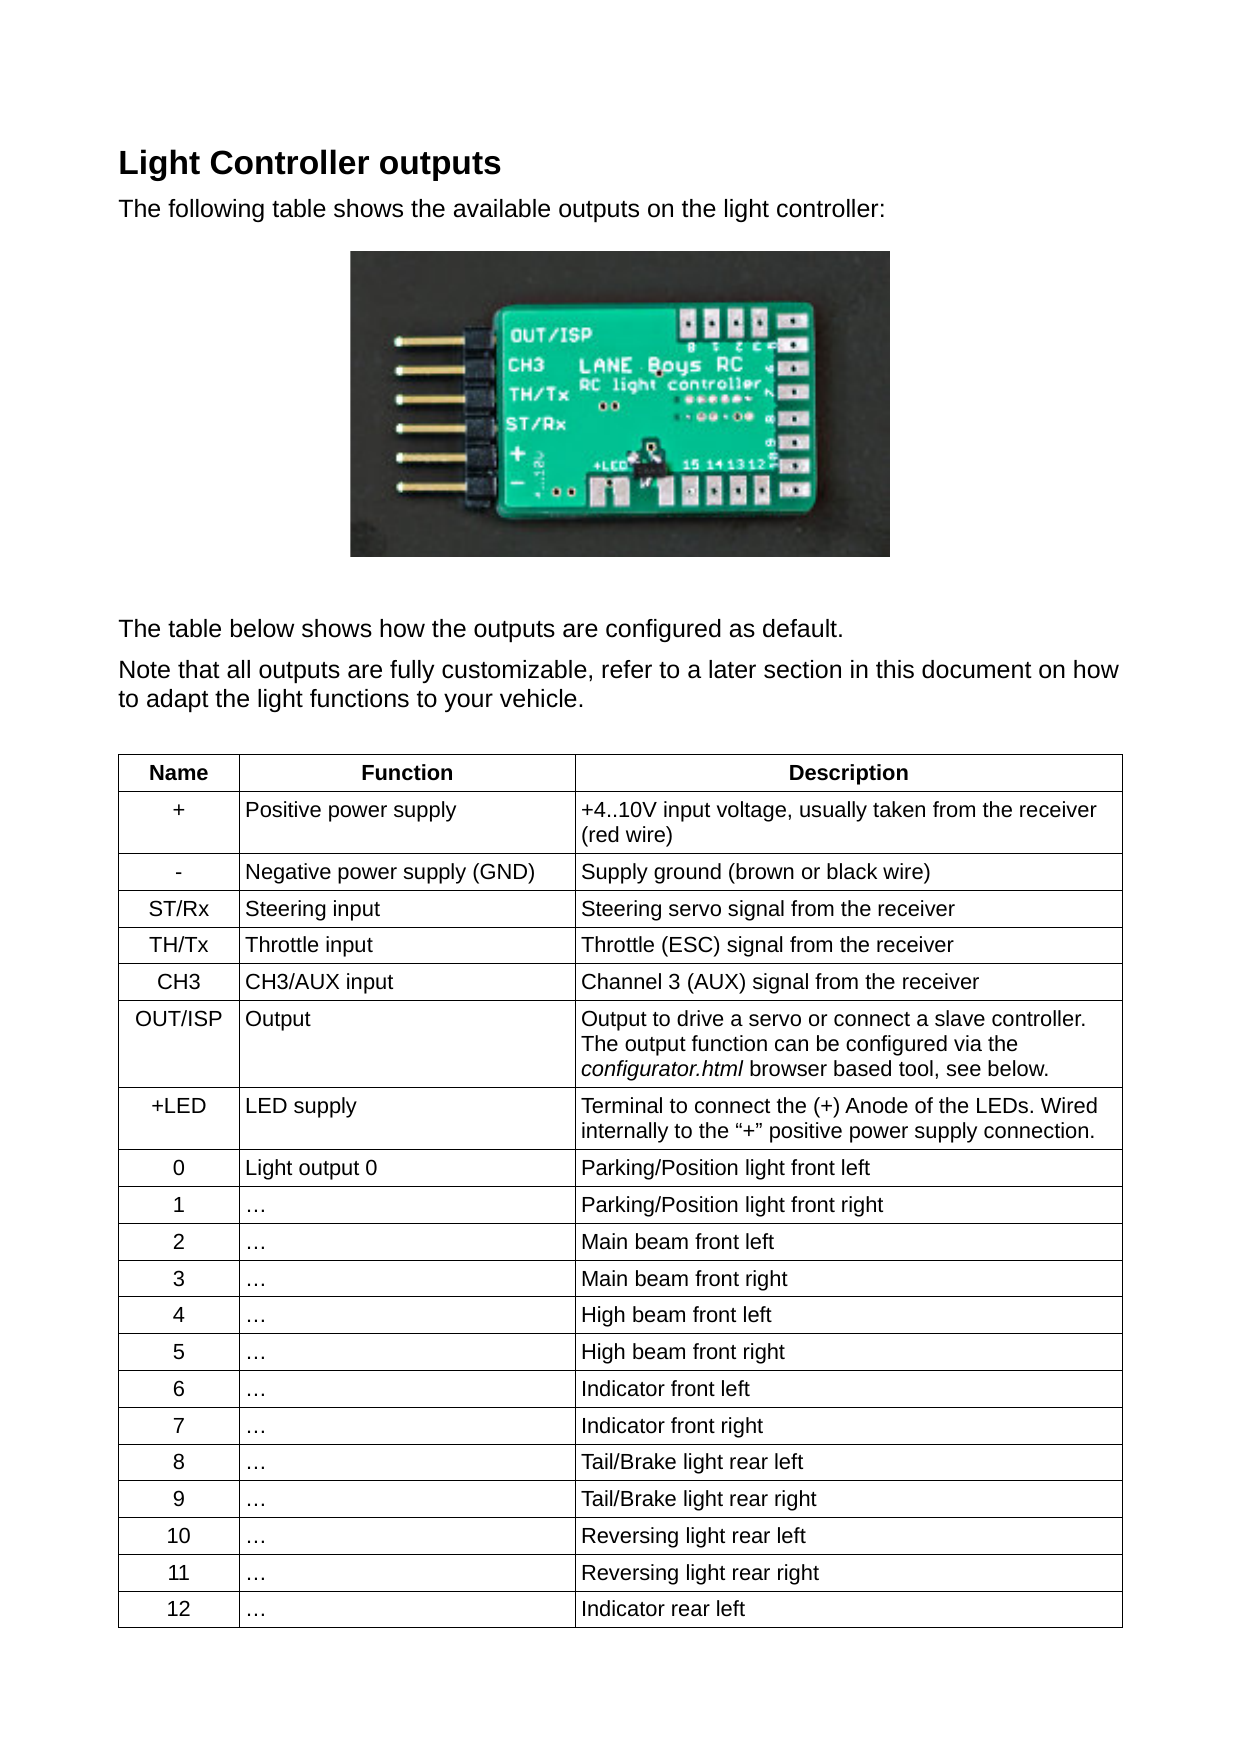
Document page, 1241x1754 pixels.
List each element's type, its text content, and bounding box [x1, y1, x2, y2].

table_cell TH/Tx [119, 928, 239, 963]
table_cell CH3 [119, 964, 239, 1000]
table_cell 4 [119, 1297, 239, 1333]
table_cell 12 [119, 1592, 239, 1627]
table_cell +LED [119, 1088, 239, 1149]
table_cell 9 [119, 1481, 239, 1517]
table_cell … [240, 1334, 575, 1370]
table_cell Channel 3 (AUX) signal from the receiver [576, 964, 1122, 1000]
table_cell … [240, 1187, 575, 1223]
table_cell High beam front right [576, 1334, 1122, 1370]
table_cell Indicator front right [576, 1408, 1122, 1443]
table_cell 8 [119, 1445, 239, 1480]
text The following table shows the available outputs on the light controller: [118, 194, 1122, 223]
table_cell 3 [119, 1261, 239, 1296]
table_cell CH3/AUX input [240, 964, 575, 1000]
text The table below shows how the outputs are configured as default. [118, 614, 1122, 643]
table_cell Indicator front left [576, 1371, 1122, 1407]
table_cell - [119, 854, 239, 890]
table_cell Throttle (ESC) signal from the receiver [576, 928, 1122, 963]
table_cell … [240, 1224, 575, 1259]
table_cell High beam front left [576, 1297, 1122, 1333]
table_cell 1 [119, 1187, 239, 1223]
table_header Description [576, 755, 1122, 791]
table_cell … [240, 1408, 575, 1443]
table_cell … [240, 1445, 575, 1480]
table_cell Main beam front left [576, 1224, 1122, 1259]
table_cell Output to drive a servo or connect a slave controller. The output function can be configured via the configurator.html browser based tool, see below. [576, 1001, 1122, 1087]
subtitle Light Controller outputs [118, 143, 1122, 182]
table_cell Indicator rear left [576, 1592, 1122, 1627]
table_cell Parking/Position light front right [576, 1187, 1122, 1223]
table_cell … [240, 1297, 575, 1333]
table_cell Reversing light rear right [576, 1555, 1122, 1591]
table_cell Negative power supply (GND) [240, 854, 575, 890]
table_cell Parking/Position light front left [576, 1150, 1122, 1186]
table_cell Main beam front right [576, 1261, 1122, 1296]
table_cell 10 [119, 1518, 239, 1554]
table_cell 5 [119, 1334, 239, 1370]
table_header Name [119, 755, 239, 791]
table_cell + [119, 792, 239, 853]
table_cell … [240, 1518, 575, 1554]
table_cell 11 [119, 1555, 239, 1591]
table_cell 7 [119, 1408, 239, 1443]
table_cell Tail/Brake light rear right [576, 1481, 1122, 1517]
table_cell 2 [119, 1224, 239, 1259]
table_cell LED supply [240, 1088, 575, 1149]
table_cell Reversing light rear left [576, 1518, 1122, 1554]
table_cell Positive power supply [240, 792, 575, 853]
text Note that all outputs are fully customizable, refer to a later section in this document on how to adapt the light functions to your vehicle. [118, 656, 1122, 713]
table_cell … [240, 1592, 575, 1627]
table_cell Terminal to connect the (+) Anode of the LEDs. Wired internally to the “+” positive power supply connection. [576, 1088, 1122, 1149]
table_cell Output [240, 1001, 575, 1087]
table_header Function [240, 755, 575, 791]
table_cell 0 [119, 1150, 239, 1186]
table_cell Supply ground (brown or black wire) [576, 854, 1122, 890]
table_cell … [240, 1555, 575, 1591]
table_cell … [240, 1261, 575, 1296]
table_cell +4..10V input voltage, usually taken from the receiver (red wire) [576, 792, 1122, 853]
table_cell … [240, 1371, 575, 1407]
table_cell Steering servo signal from the receiver [576, 891, 1122, 927]
table_cell Steering input [240, 891, 575, 927]
table_cell OUT/ISP [119, 1001, 239, 1087]
table_cell Tail/Brake light rear left [576, 1445, 1122, 1480]
table_cell … [240, 1481, 575, 1517]
table_cell Throttle input [240, 928, 575, 963]
table_cell Light output 0 [240, 1150, 575, 1186]
table_cell ST/Rx [119, 891, 239, 927]
table_cell 6 [119, 1371, 239, 1407]
